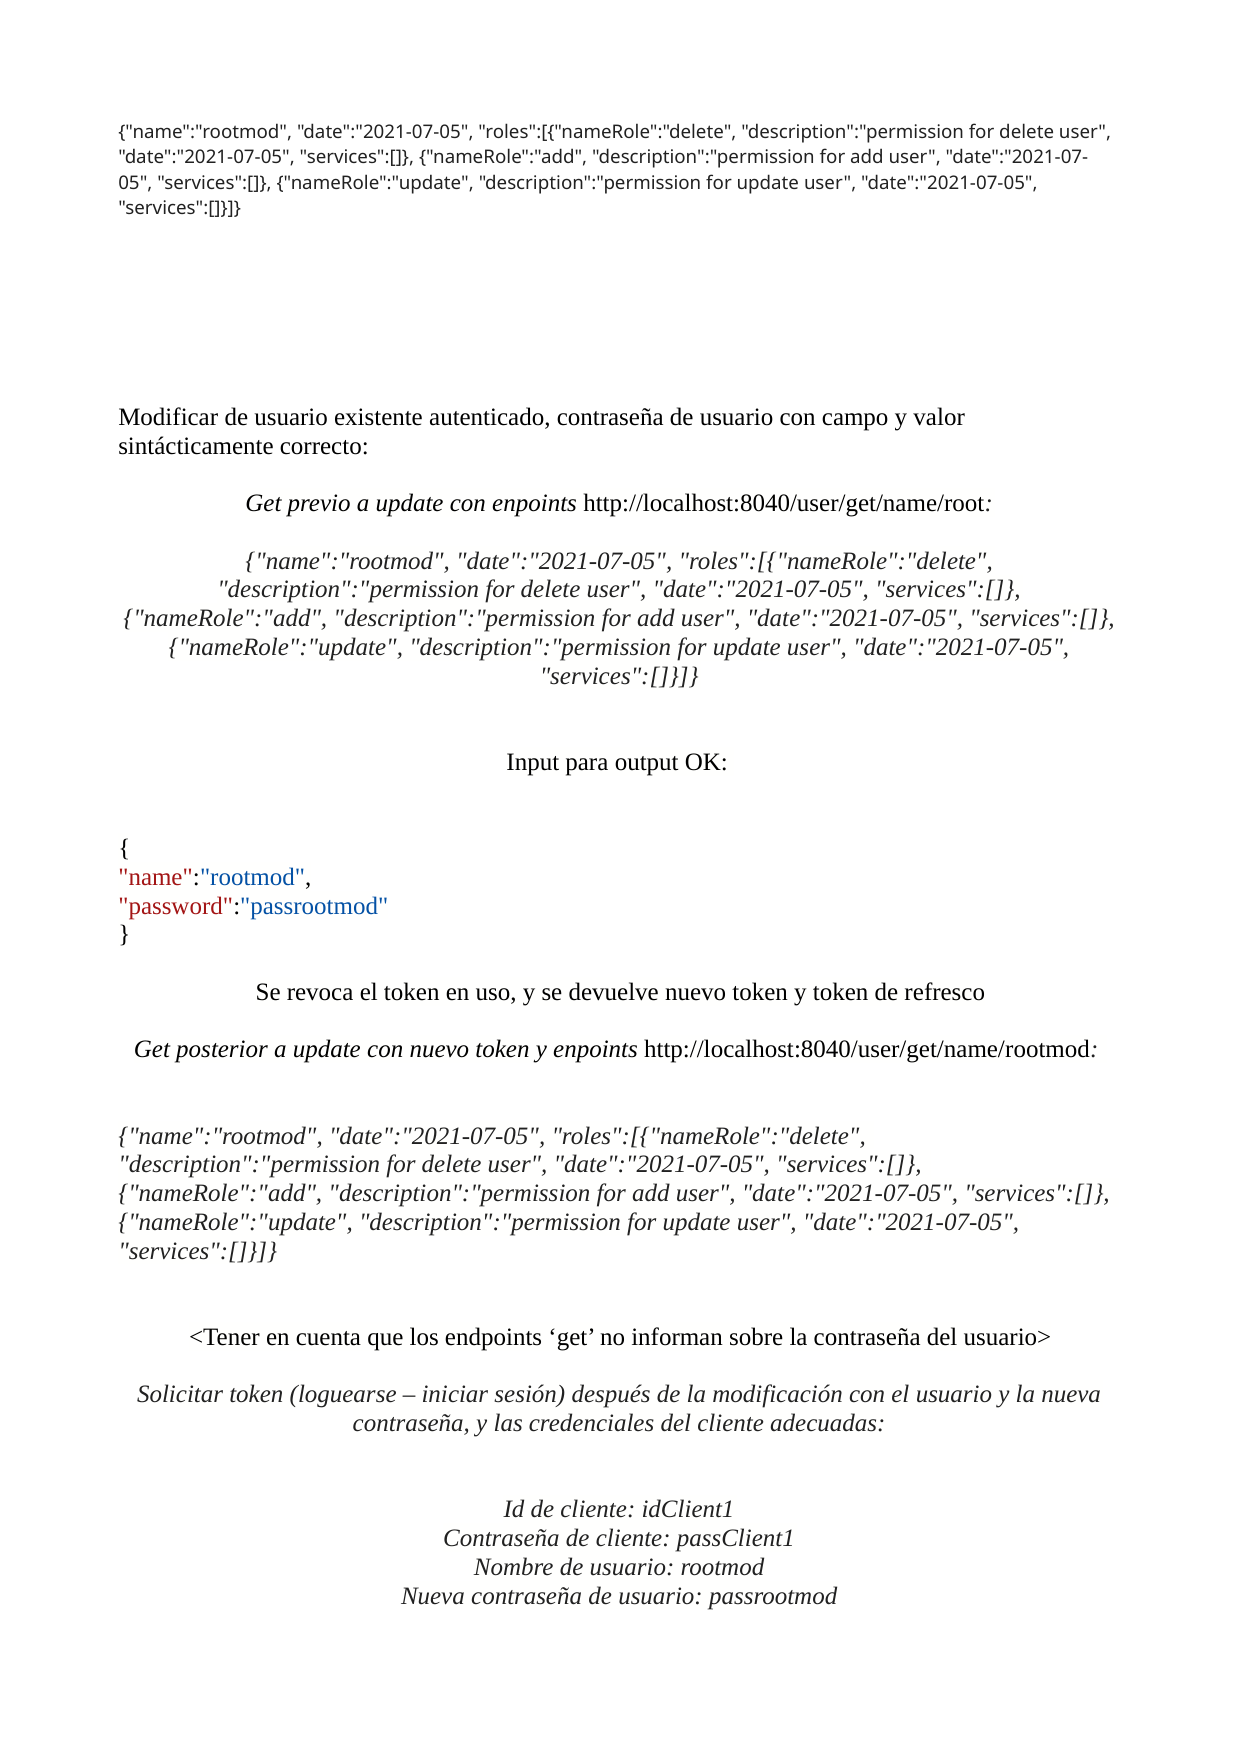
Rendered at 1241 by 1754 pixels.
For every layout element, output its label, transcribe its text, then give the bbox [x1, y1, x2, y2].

text <Tener en cuenta que los endpoints ‘get’ no informan sobre la contraseña del usuario> [118, 1322, 1122, 1351]
text {"name":"rootmod", "date":"2021-07-05", "roles":[{"nameRole":"delete", "description":"permission for delete user", "date":"2021-07-05", "services":[]}, {"nameRole":"add", "description":"permission for add user", "date":"2021-07-05", "services":[]}, {"nameRole":"update", "description":"permission for update user", "date":"2021-07-05", "services":[]}]} [118, 118, 1122, 220]
text Nombre de usuario: rootmod [118, 1552, 1122, 1581]
text Contraseña de cliente: passClient1 [118, 1523, 1122, 1552]
text Get previo a update con enpoints http://localhost:8040/user/get/name/root: [118, 488, 1122, 517]
text Se revoca el token en uso, y se devuelve nuevo token y token de refresco [118, 977, 1122, 1006]
text Get posterior a update con nuevo token y enpoints http://localhost:8040/user/get/name/rootmod: [118, 1034, 1122, 1063]
text } [118, 919, 1122, 948]
text {"name":"rootmod", "date":"2021-07-05", "roles":[{"nameRole":"delete", "description":"permission for delete user", "date":"2021-07-05", "services":[]}, {"nameRole":"add", "description":"permission for add user", "date":"2021-07-05", "services":[]}, {"nameRole":"update", "description":"permission for update user", "date":"2021-07-05", "services":[]}]} [118, 1121, 1122, 1264]
text Solicitar token (loguearse – iniciar sesión) después de la modificación con el usuario y la nueva contraseña, y las credenciales del cliente adecuadas: [118, 1379, 1122, 1437]
text Modificar de usuario existente autenticado, contraseña de usuario con campo y valor sintácticamente correcto: [118, 402, 1122, 459]
text Nueva contraseña de usuario: passrootmod [118, 1581, 1122, 1609]
text "name":"rootmod", [118, 862, 1122, 891]
text {"name":"rootmod", "date":"2021-07-05", "roles":[{"nameRole":"delete", "description":"permission for delete user", "date":"2021-07-05", "services":[]}, {"nameRole":"add", "description":"permission for add user", "date":"2021-07-05", "services":[]}, {"nameRole":"update", "description":"permission for update user", "date":"2021-07-05", "services":[]}]} [118, 546, 1122, 689]
text { [118, 833, 1122, 862]
text "password":"passrootmod" [118, 891, 1122, 919]
text Input para output OK: [118, 747, 1122, 776]
text Id de cliente: idClient1 [118, 1494, 1122, 1523]
